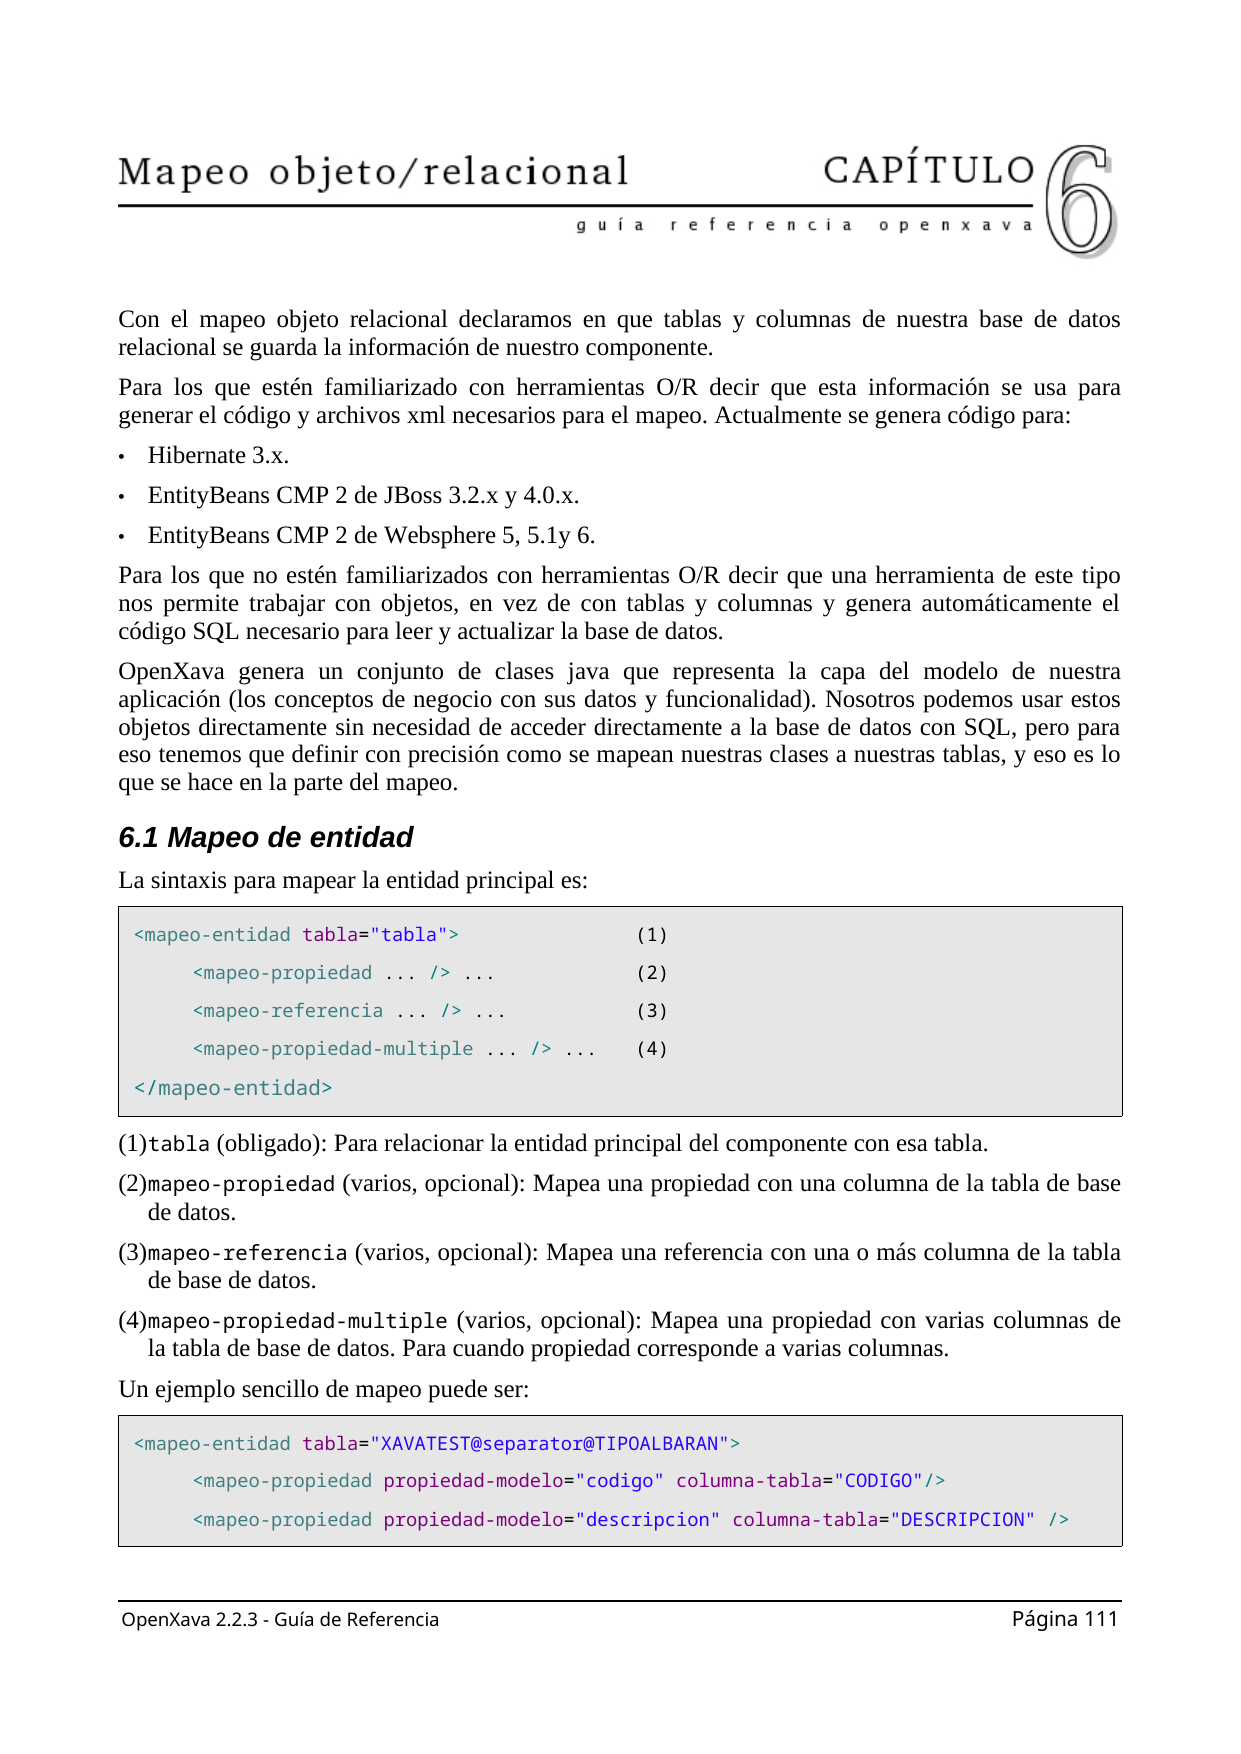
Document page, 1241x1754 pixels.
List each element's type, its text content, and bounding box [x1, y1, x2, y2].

text </mapeo-entidad> [119, 1058, 1122, 1116]
list Hibernate 3.x. [118, 441, 1122, 469]
text Para los que no estén familiarizados con herramientas O/R decir que una herramienta de este tipo nos permite trabajar con objetos, en vez de con tablas y columnas y genera automáticamente el código SQL necesario para leer y actualizar la base de datos. [118, 562, 1122, 645]
picture [118, 118, 1122, 288]
subtitle Mapeo de entidad [118, 821, 1122, 853]
text <mapeo-entidad tabla="XAVATEST@separator@TIPOALBARAN"> [119, 1416, 1122, 1453]
subtitle Mapeo objeto/relacional [118, 288, 1122, 293]
text <mapeo-entidad tabla="tabla"> (1) [119, 907, 1122, 944]
list mapeo-propiedad-multiple (varios, opcional): Mapea una propiedad con varias columnas de la tabla de base de datos. Para cuando propiedad corresponde a varias columnas. [118, 1306, 1122, 1362]
list mapeo-referencia (varios, opcional): Mapea una referencia con una o más columna de la tabla de base de datos. [118, 1238, 1122, 1294]
list EntityBeans CMP 2 de Websphere 5, 5.1y 6. [118, 521, 1122, 549]
text La sintaxis para mapear la entidad principal es: [118, 866, 1122, 894]
text <mapeo-propiedad propiedad-modelo="codigo" columna-tabla="CODIGO"/> [119, 1453, 1122, 1491]
text Para los que estén familiarizado con herramientas O/R decir que esta información se usa para generar el código y archivos xml necesarios para el mapeo. Actualmente se genera código para: [118, 373, 1122, 428]
text Con el mapeo objeto relacional declaramos en que tablas y columnas de nuestra base de datos relacional se guarda la información de nuestro componente. [118, 305, 1122, 361]
list mapeo-propiedad (varios, opcional): Mapea una propiedad con una columna de la tabla de base de datos. [118, 1169, 1122, 1225]
text <mapeo-propiedad propiedad-modelo="descripcion" columna-tabla="DESCRIPCION" /> [119, 1491, 1122, 1546]
text <mapeo-referencia ... /> ... (3) [119, 982, 1122, 1020]
list tabla (obligado): Para relacionar la entidad principal del componente con esa tabla. [118, 1129, 1122, 1157]
text <mapeo-propiedad ... /> ... (2) [119, 944, 1122, 982]
text OpenXava genera un conjunto de clases java que representa la capa del modelo de nuestra aplicación (los conceptos de negocio con sus datos y funcionalidad). Nosotros podemos usar estos objetos directamente sin necesidad de acceder directamente a la base de datos con SQL, pero para eso tenemos que definir con precisión como se mapean nuestras clases a nuestras tablas, y eso es lo que se hace en la parte del mapeo. [118, 657, 1122, 796]
text <mapeo-propiedad-multiple ... /> ... (4) [119, 1020, 1122, 1058]
list EntityBeans CMP 2 de JBoss 3.2.x y 4.0.x. [118, 481, 1122, 509]
text Un ejemplo sencillo de mapeo puede ser: [118, 1375, 1122, 1402]
